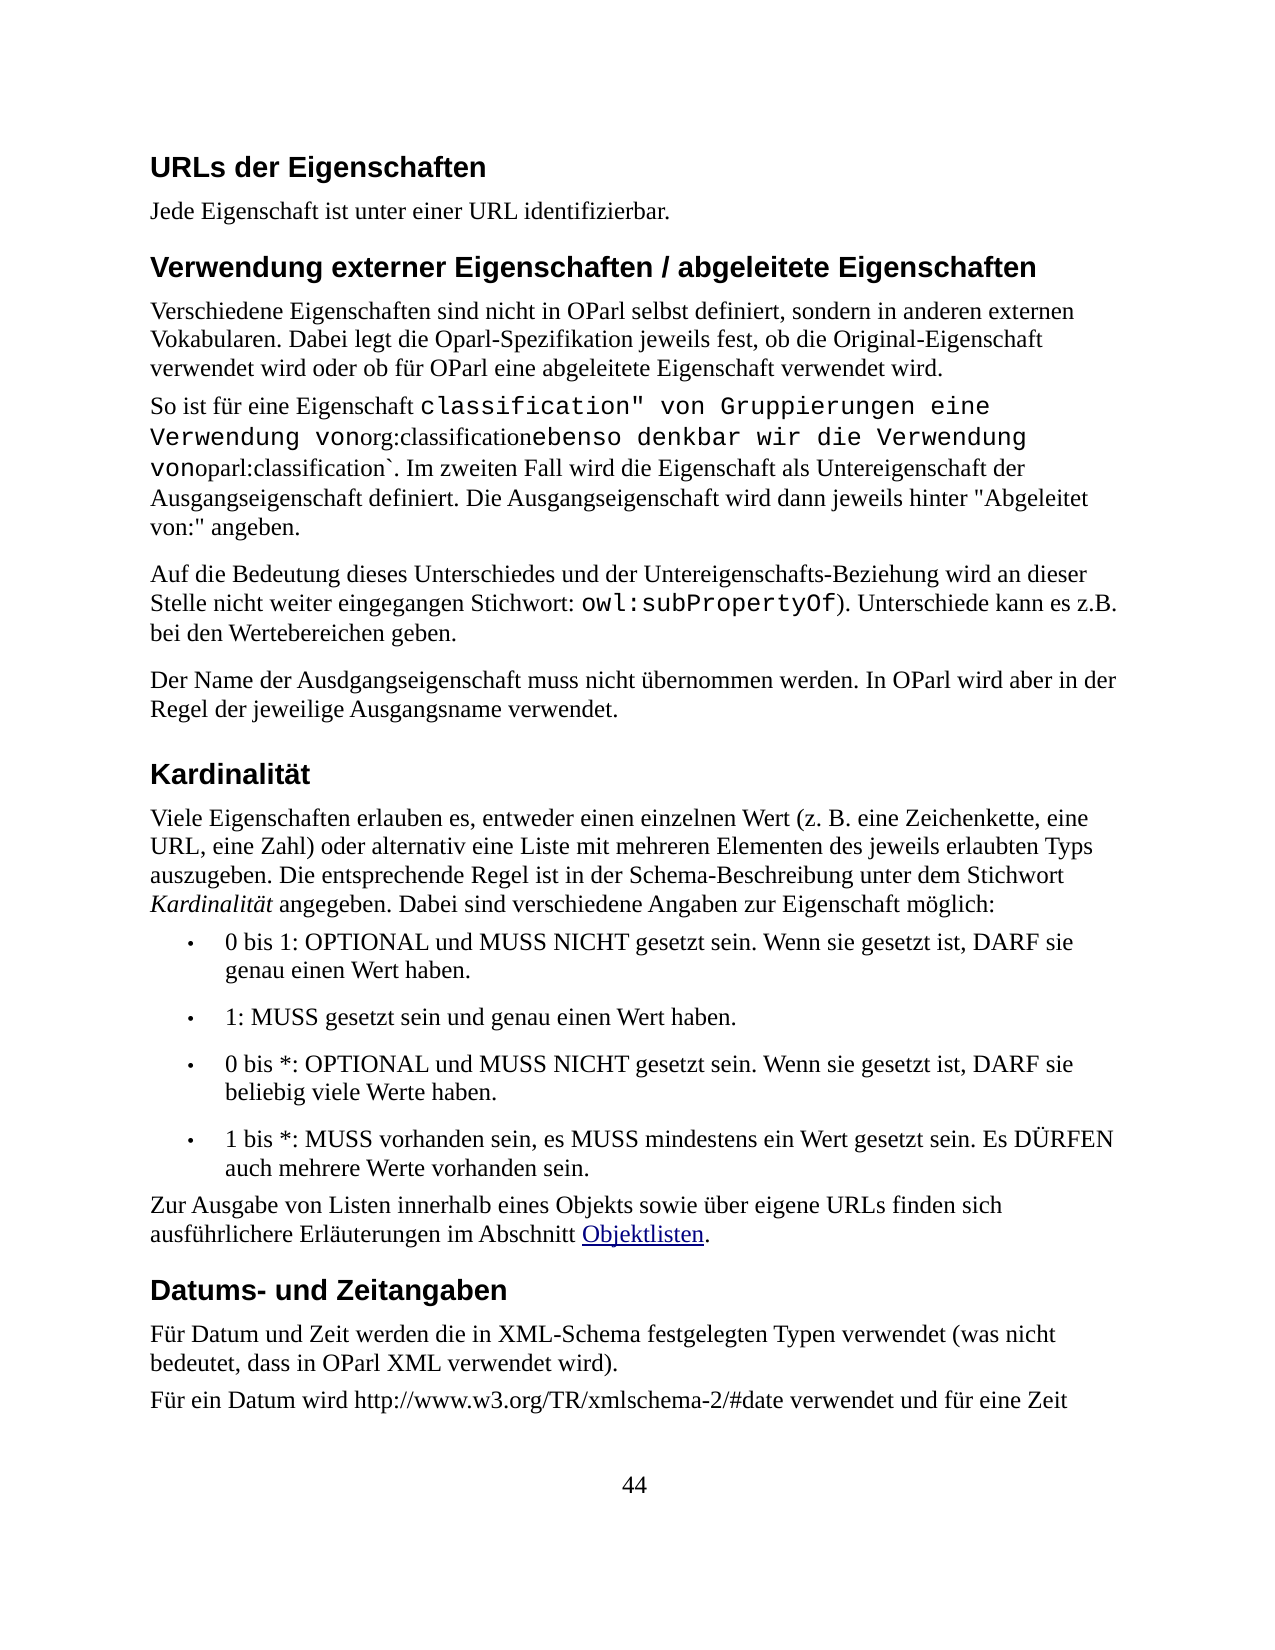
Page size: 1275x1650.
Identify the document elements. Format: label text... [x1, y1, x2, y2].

list 0 bis 1: OPTIONAL und MUSS NICHT gesetzt sein. Wenn sie gesetzt ist, DARF sie genau einen Wert haben. [187, 927, 1125, 984]
text Jede Eigenschaft ist unter einer URL identifizierbar. [150, 196, 1125, 225]
text Viele Eigenschaften erlauben es, entweder einen einzelnen Wert (z. B. eine Zeichenkette, eine URL, eine Zahl) oder alternativ eine Liste mit mehreren Elementen des jeweils erlaubten Typs auszugeben. Die entsprechende Regel ist in der Schema-Beschreibung unter dem Stichwort Kardinalität angegeben. Dabei sind verschiedene Angaben zur Eigenschaft möglich: [150, 803, 1125, 918]
list 1 bis *: MUSS vorhanden sein, es MUSS mindestens ein Wert gesetzt sein. Es DÜRFEN auch mehrere Werte vorhanden sein. [187, 1124, 1125, 1182]
list 0 bis *: OPTIONAL und MUSS NICHT gesetzt sein. Wenn sie gesetzt ist, DARF sie beliebig viele Werte haben. [187, 1049, 1125, 1106]
text Der Name der Ausdgangseigenschaft muss nicht übernommen werden. In OParl wird aber in der Regel der jeweilige Ausgangsname verwendet. [150, 665, 1125, 723]
text Zur Ausgabe von Listen innerhalb eines Objekts sowie über eigene URLs finden sich ausführlichere Erläuterungen im Abschnitt Objektlisten. [150, 1191, 1125, 1248]
subtitle Verwendung externer Eigenschaften / abgeleitete Eigenschaften [150, 250, 1125, 283]
text Auf die Bedeutung dieses Unterschiedes und der Untereigenschafts-Beziehung wird an dieser Stelle nicht weiter eingegangen Stichwort: owl:subPropertyOf). Unterschiede kann es z.B. bei den Wertebereichen geben. [150, 559, 1125, 647]
list 1: MUSS gesetzt sein und genau einen Wert haben. [187, 1002, 1125, 1031]
text Für Datum und Zeit werden die in XML-Schema festgelegten Typen verwendet (was nicht bedeutet, dass in OParl XML verwendet wird). [150, 1319, 1125, 1377]
text Verschiedene Eigenschaften sind nicht in OParl selbst definiert, sondern in anderen externen Vokabularen. Dabei legt die Oparl-Spezifikation jeweils fest, ob die Original-Eigenschaft verwendet wird oder ob für OParl eine abgeleitete Eigenschaft verwendet wird. [150, 296, 1125, 382]
text So ist für eine Eigenschaft classification" von Gruppierungen eine Verwendung vonorg:classificationebenso denkbar wir die Verwendung vonoparl:classification`. Im zweiten Fall wird die Eigenschaft als Untereigenschaft der Ausgangseigenschaft definiert. Die Ausgangseigenschaft wird dann jeweils hinter "Abgeleitet von:" angeben. [150, 391, 1125, 541]
subtitle Kardinalität [150, 757, 1125, 790]
text Für ein Datum wird http://www.w3.org/TR/xmlschema-2/#date verwendet und für eine Zeit [150, 1386, 1125, 1414]
subtitle URLs der Eigenschaften [150, 150, 1125, 183]
subtitle Datums- und Zeitangaben [150, 1273, 1125, 1307]
